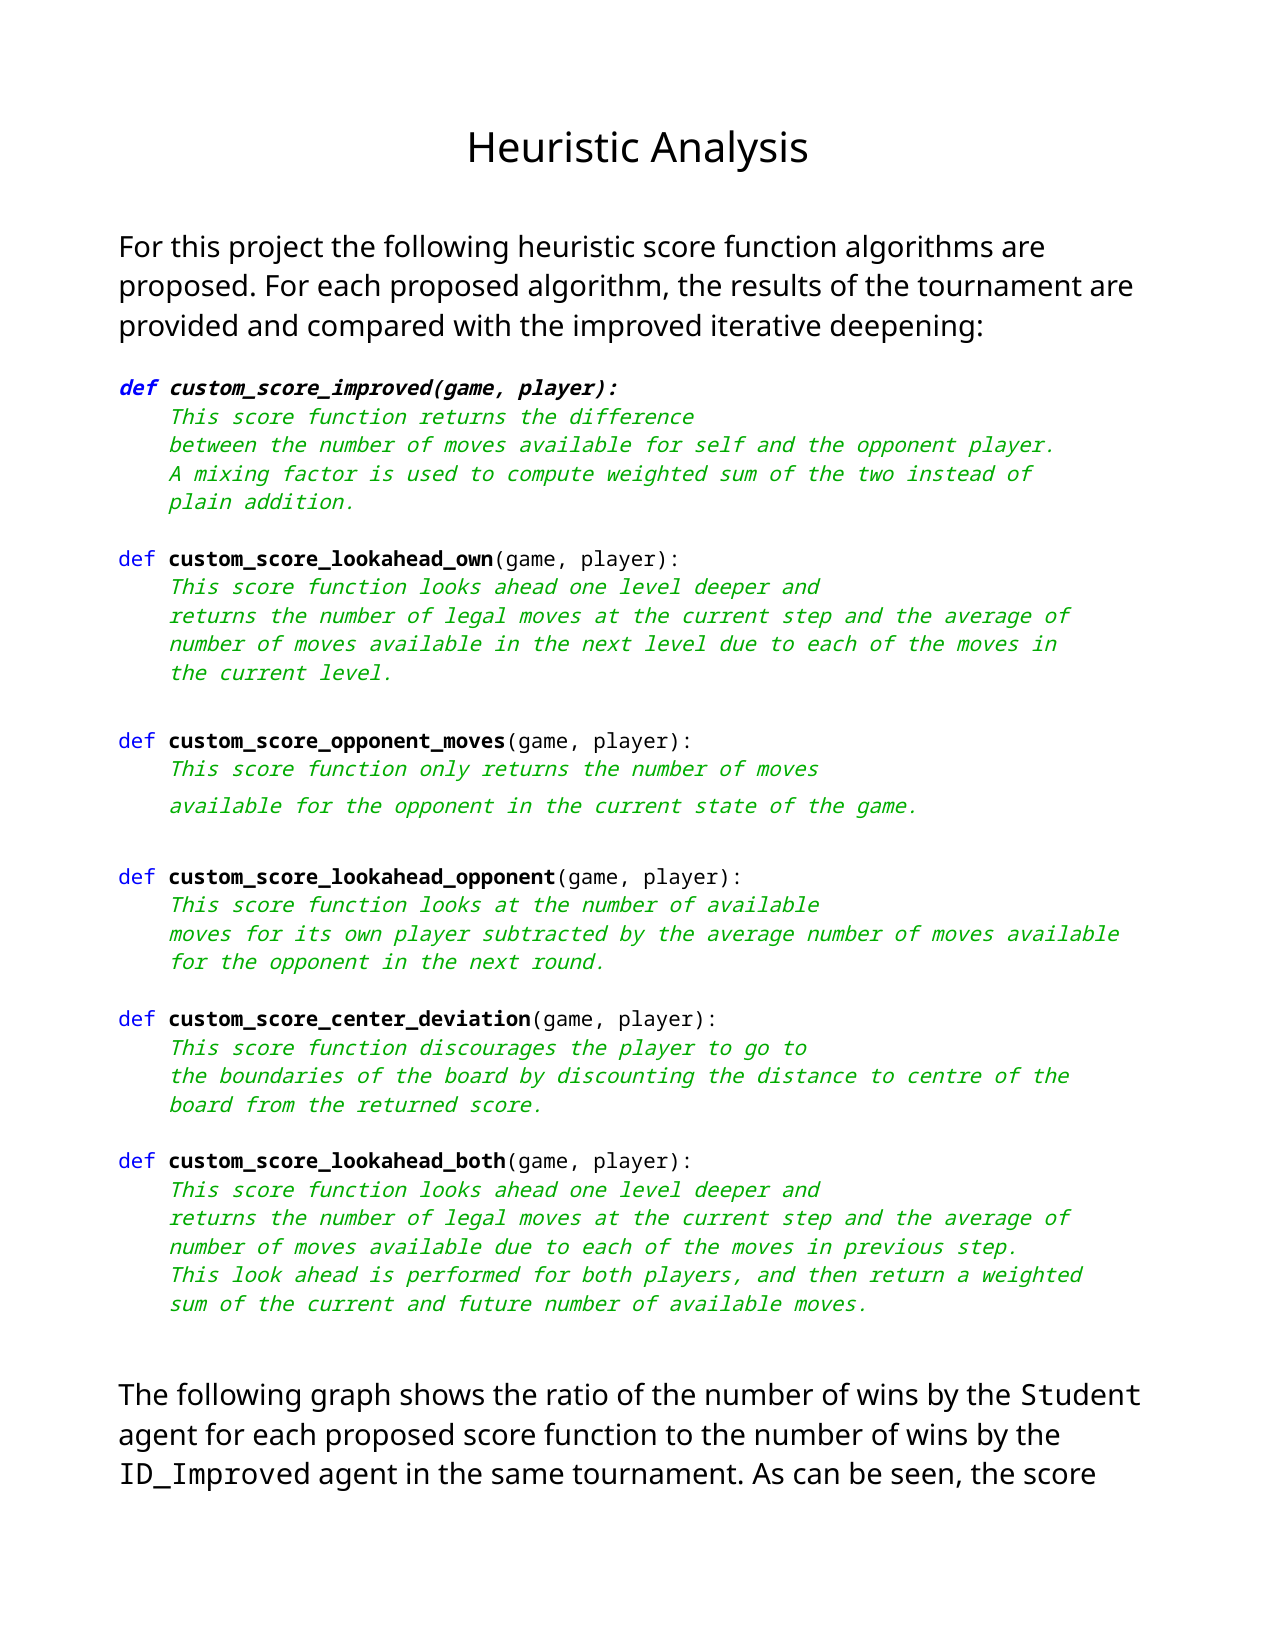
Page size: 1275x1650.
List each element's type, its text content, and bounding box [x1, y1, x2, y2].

text the boundaries of the board by discounting the distance to centre of the [118, 1061, 1157, 1090]
text def custom_score_lookahead_both(game, player): [118, 1147, 1157, 1175]
text board from the returned score. [118, 1090, 1157, 1118]
text def custom_score_opponent_moves(game, player): [118, 726, 1157, 754]
text number of moves available in the next level due to each of the moves in [118, 629, 1157, 658]
text returns the number of legal moves at the current step and the average of [118, 1203, 1157, 1232]
text This look ahead is performed for both players, and then return a weighted [118, 1260, 1157, 1289]
text def custom_score_lookahead_opponent(game, player): [118, 862, 1157, 891]
text This score function looks ahead one level deeper and [118, 1175, 1157, 1203]
text def custom_score_center_deviation(game, player): [118, 1004, 1157, 1033]
text def custom_score_lookahead_own(game, player): [118, 544, 1157, 572]
text The following graph shows the ratio of the number of wins by the Student agent for each proposed score function to the number of wins by the ID_Improved agent in the same tournament. As can be seen, the score [118, 1374, 1157, 1493]
text This score function discourages the player to go to [118, 1033, 1157, 1061]
text For this project the following heuristic score function algorithms are proposed. For each proposed algorithm, the results of the tournament are provided and compared with the improved iterative deepening: [118, 226, 1157, 345]
text This score function only returns the number of moves [118, 754, 1157, 783]
text def custom_score_improved(game, player): [118, 373, 1157, 402]
text moves for its own player subtracted by the average number of moves available [118, 919, 1157, 947]
text for the opponent in the next round. [118, 947, 1157, 976]
text This score function returns the difference [118, 402, 1157, 430]
text This score function looks at the number of available [118, 891, 1157, 919]
text A mixing factor is used to compute weighted sum of the two instead of [118, 459, 1157, 487]
text returns the number of legal moves at the current step and the average of [118, 601, 1157, 629]
text number of moves available due to each of the moves in previous step. [118, 1232, 1157, 1260]
text plain addition. [118, 487, 1157, 516]
text sum of the current and future number of available moves. [118, 1289, 1157, 1317]
text This score function looks ahead one level deeper and [118, 572, 1157, 601]
text between the number of moves available for self and the opponent player. [118, 430, 1157, 459]
text Heuristic Analysis [118, 118, 1157, 175]
text the current level. [118, 658, 1157, 686]
text available for the opponent in the current state of the game. [118, 783, 1157, 822]
